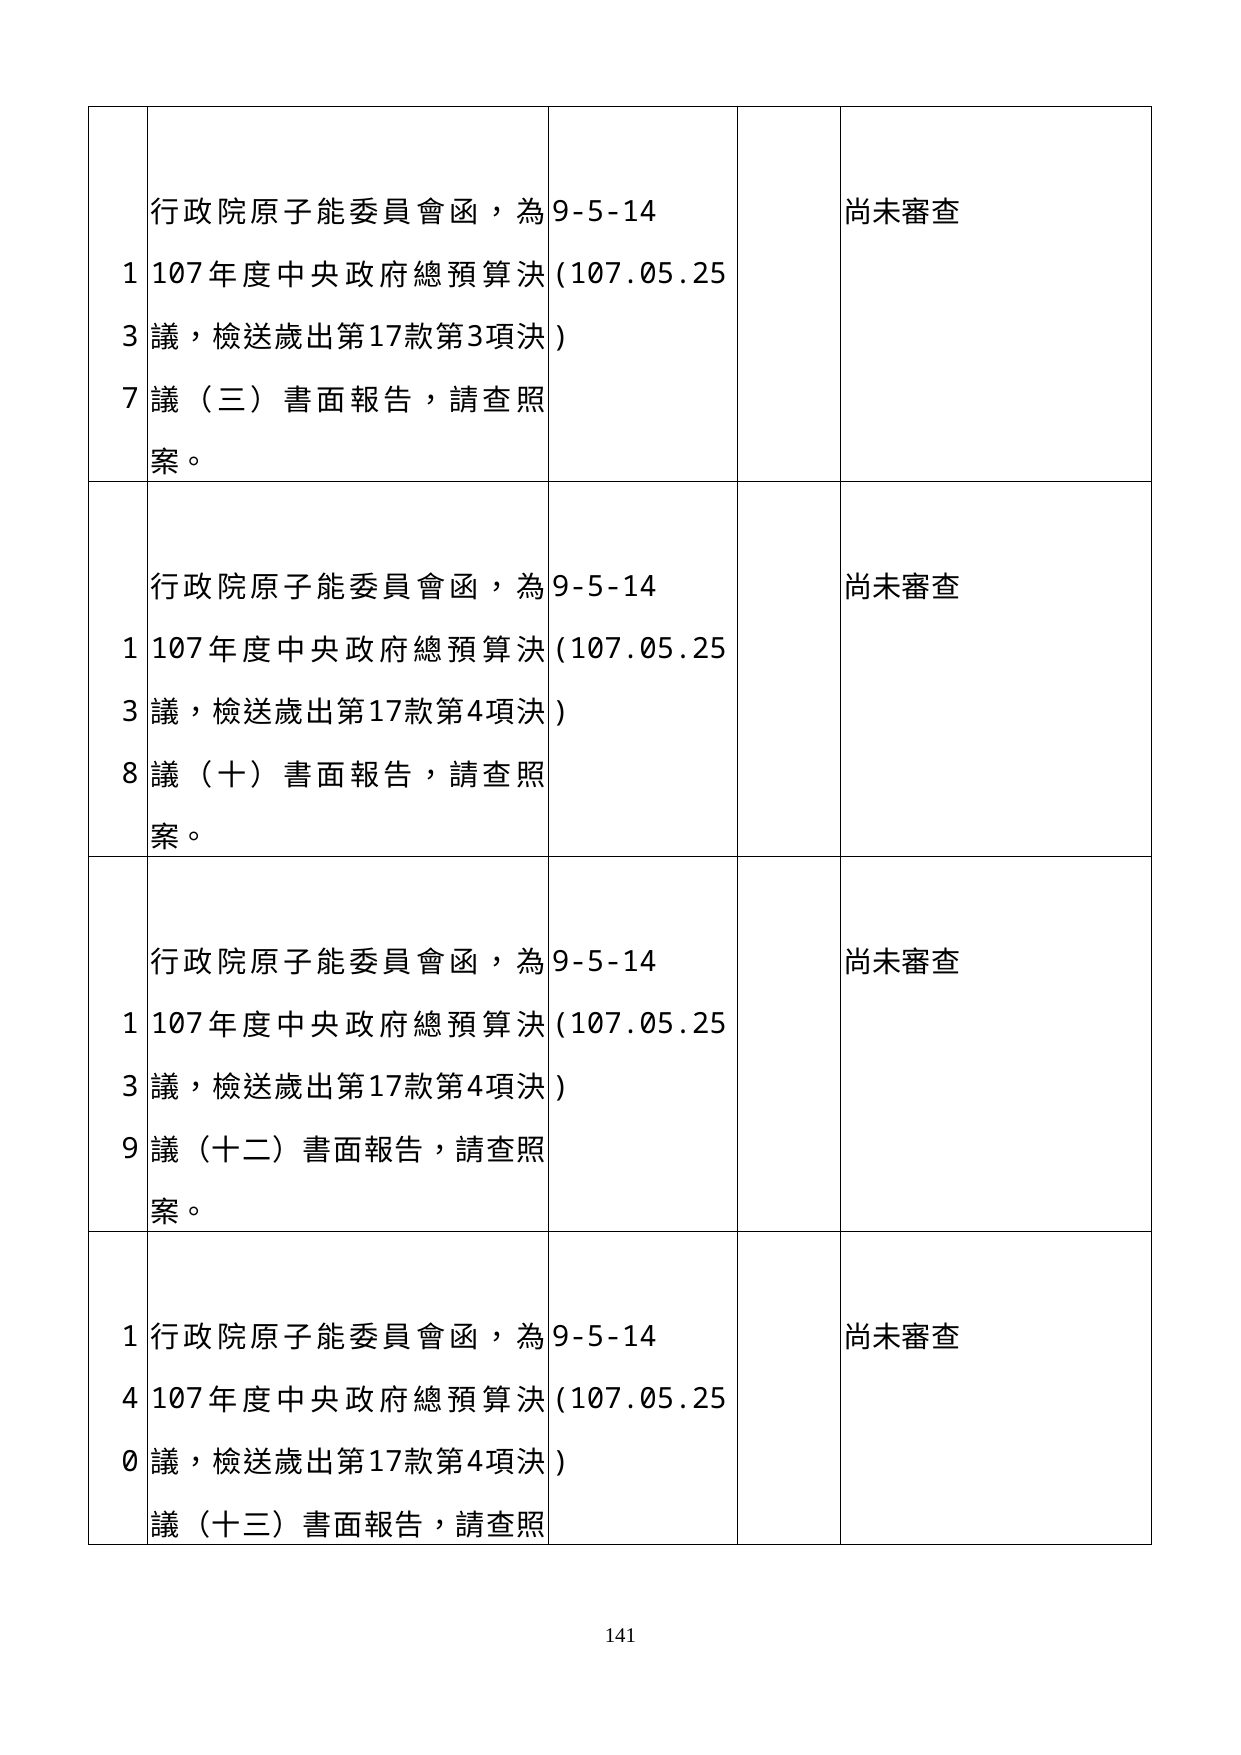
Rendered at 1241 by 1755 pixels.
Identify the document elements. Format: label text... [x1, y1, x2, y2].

table_cell 尚未審查 [841, 1232, 1151, 1543]
table_cell [738, 107, 840, 481]
table_cell 尚未審查 [841, 482, 1151, 856]
table_cell [89, 107, 147, 481]
table_cell [738, 857, 840, 1231]
table_cell 行政院原子能委員會函，為107年度中央政府總預算決議，檢送歲出第17款第4項決議（十）書面報告，請查照案。 [148, 482, 548, 856]
table_cell [738, 1232, 840, 1543]
table_cell [89, 857, 147, 1231]
table_cell [89, 482, 147, 856]
table_cell 9-5-14 (107.05.25) [549, 107, 737, 481]
table_cell 行政院原子能委員會函，為107年度中央政府總預算決議，檢送歲出第17款第4項決議（十三）書面報告，請查照 [148, 1232, 548, 1543]
table_cell 尚未審查 [841, 857, 1151, 1231]
table_cell 行政院原子能委員會函，為107年度中央政府總預算決議，檢送歲出第17款第4項決議（十二）書面報告，請查照案。 [148, 857, 548, 1231]
table_cell 9-5-14 (107.05.25) [549, 857, 737, 1231]
table_cell 9-5-14 (107.05.25) [549, 482, 737, 856]
table_cell [738, 482, 840, 856]
table_cell 尚未審查 [841, 107, 1151, 481]
table_cell 行政院原子能委員會函，為107年度中央政府總預算決議，檢送歲出第17款第3項決議（三）書面報告，請查照案。 [148, 107, 548, 481]
table_cell [89, 1232, 147, 1543]
table_cell 9-5-14 (107.05.25) [549, 1232, 737, 1543]
